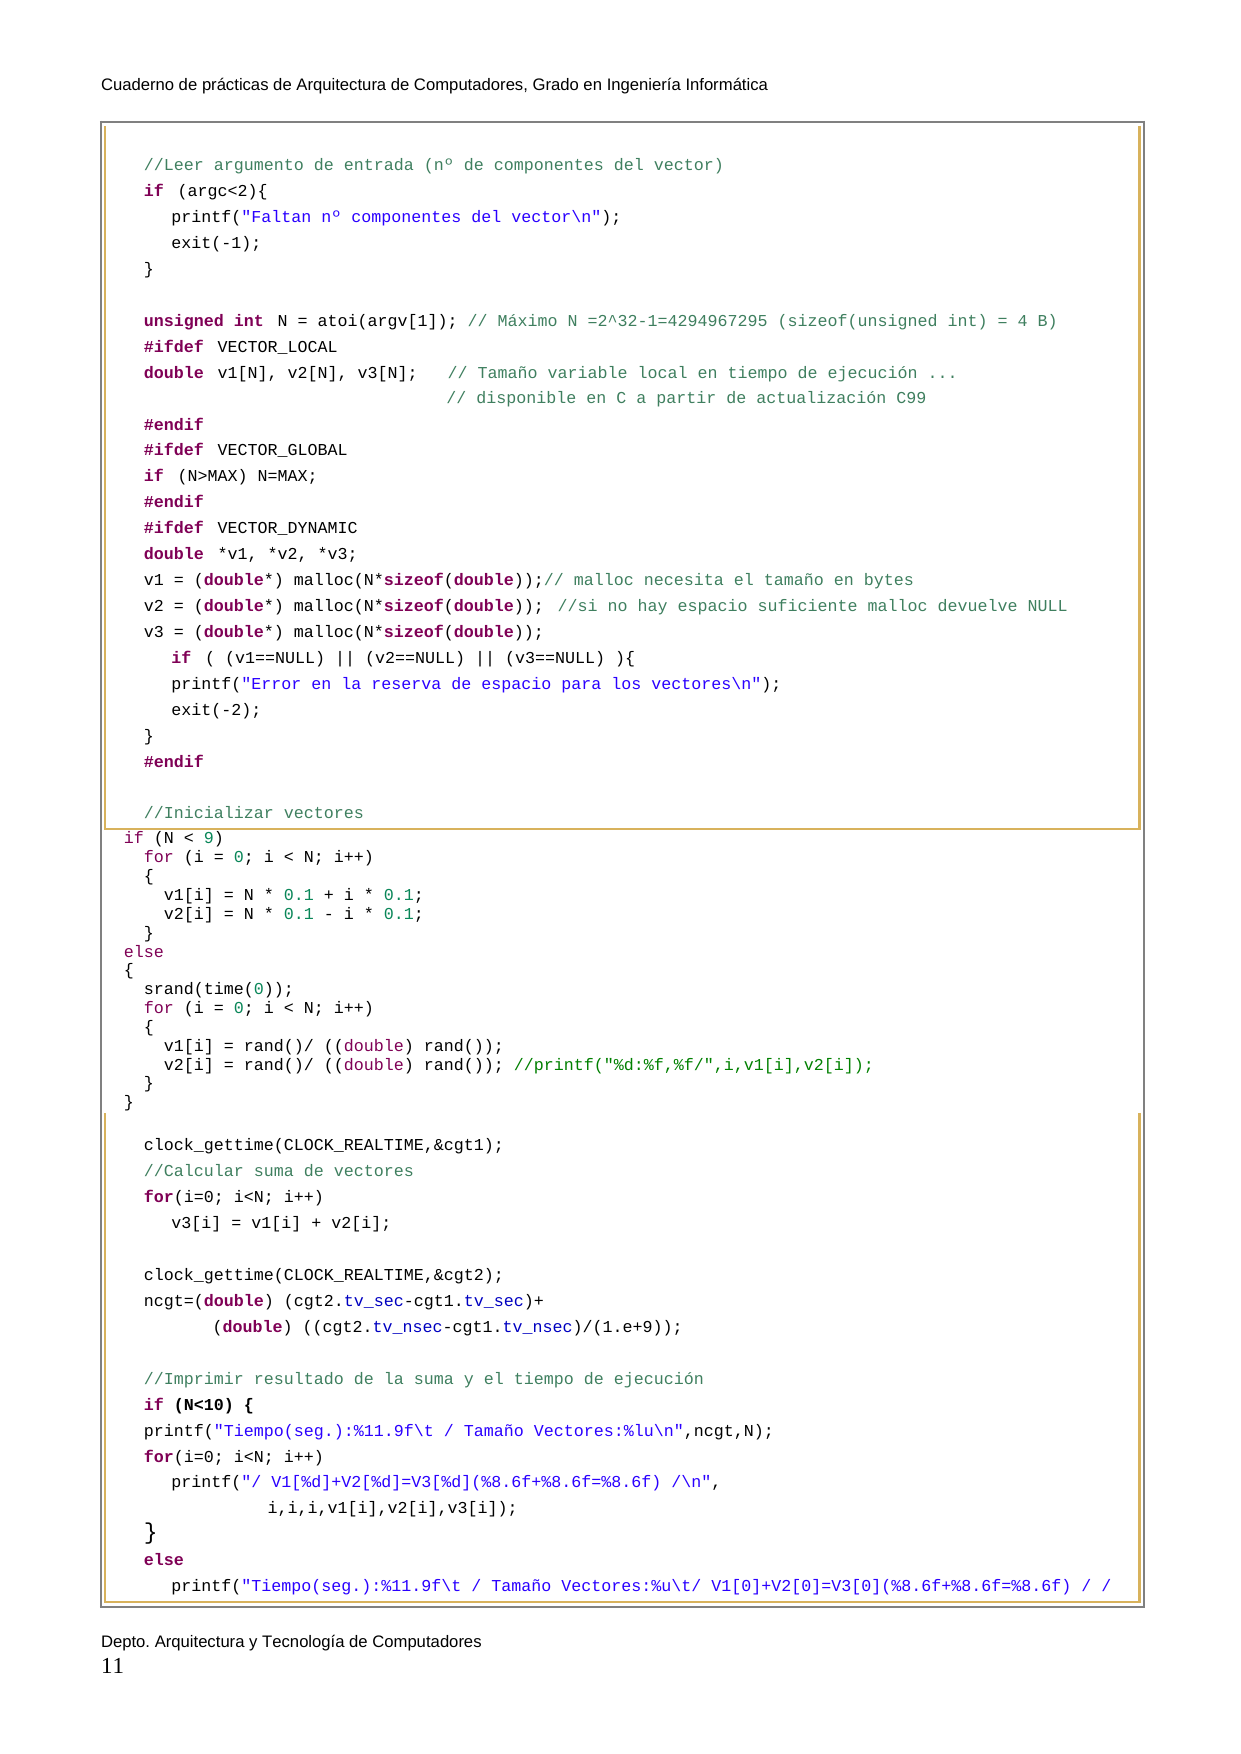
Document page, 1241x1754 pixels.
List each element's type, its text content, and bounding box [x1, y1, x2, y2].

table_cell //Leer argumento de entrada (nº de componentes del vector) if (argc<2){ printf("Faltan nº componentes del vector\n"); exit(-1); } unsigned int N = atoi(argv[1]); // Máximo N =2^32-1=4294967295 (sizeof(unsigned int) = 4 B) #ifdef VECTOR_LOCAL double v1[N], v2[N], v3[N]; // Tamaño variable local en tiempo de ejecución ... // disponible en C a partir de actualización C99 #endif #ifdef VECTOR_GLOBAL if (N>MAX) N=MAX; #endif #ifdef VECTOR_DYNAMIC double *v1, *v2, *v3; v1 = (double*) malloc(N*sizeof(double));// malloc necesita el tamaño en bytes v2 = (double*) malloc(N*sizeof(double)); //si no hay espacio suficiente malloc devuelve NULL v3 = (double*) malloc(N*sizeof(double)); if ( (v1==NULL) || (v2==NULL) || (v3==NULL) ){ printf("Error en la reserva de espacio para los vectores\n"); exit(-2); } #endif //Inicializar vectores if (N < 9) for (i = 0; i < N; i++) { v1[i] = N * 0.1 + i * 0.1; v2[i] = N * 0.1 - i * 0.1; } else { srand(time(0)); for (i = 0; i < N; i++) { v1[i] = rand()/ ((double) rand()); v2[i] = rand()/ ((double) rand()); //printf("%d:%f,%f/",i,v1[i],v2[i]); } } clock_gettime(CLOCK_REALTIME,&cgt1); //Calcular suma de vectores for(i=0; i<N; i++) v3[i] = v1[i] + v2[i]; clock_gettime(CLOCK_REALTIME,&cgt2); ncgt=(double) (cgt2.tv_sec-cgt1.tv_sec)+ (double) ((cgt2.tv_nsec-cgt1.tv_nsec)/(1.e+9)); //Imprimir resultado de la suma y el tiempo de ejecución if (N<10) { printf("Tiempo(seg.):%11.9f\t / Tamaño Vectores:%lu\n",ncgt,N); for(i=0; i<N; i++) printf("/ V1[%d]+V2[%d]=V3[%d](%8.6f+%8.6f=%8.6f) /\n", i,i,i,v1[i],v2[i],v3[i]); } else printf("Tiempo(seg.):%11.9f\t / Tamaño Vectores:%u\t/ V1[0]+V2[0]=V3[0](%8.6f+%8.6f=%8.6f) / / [102, 123, 1143, 1606]
